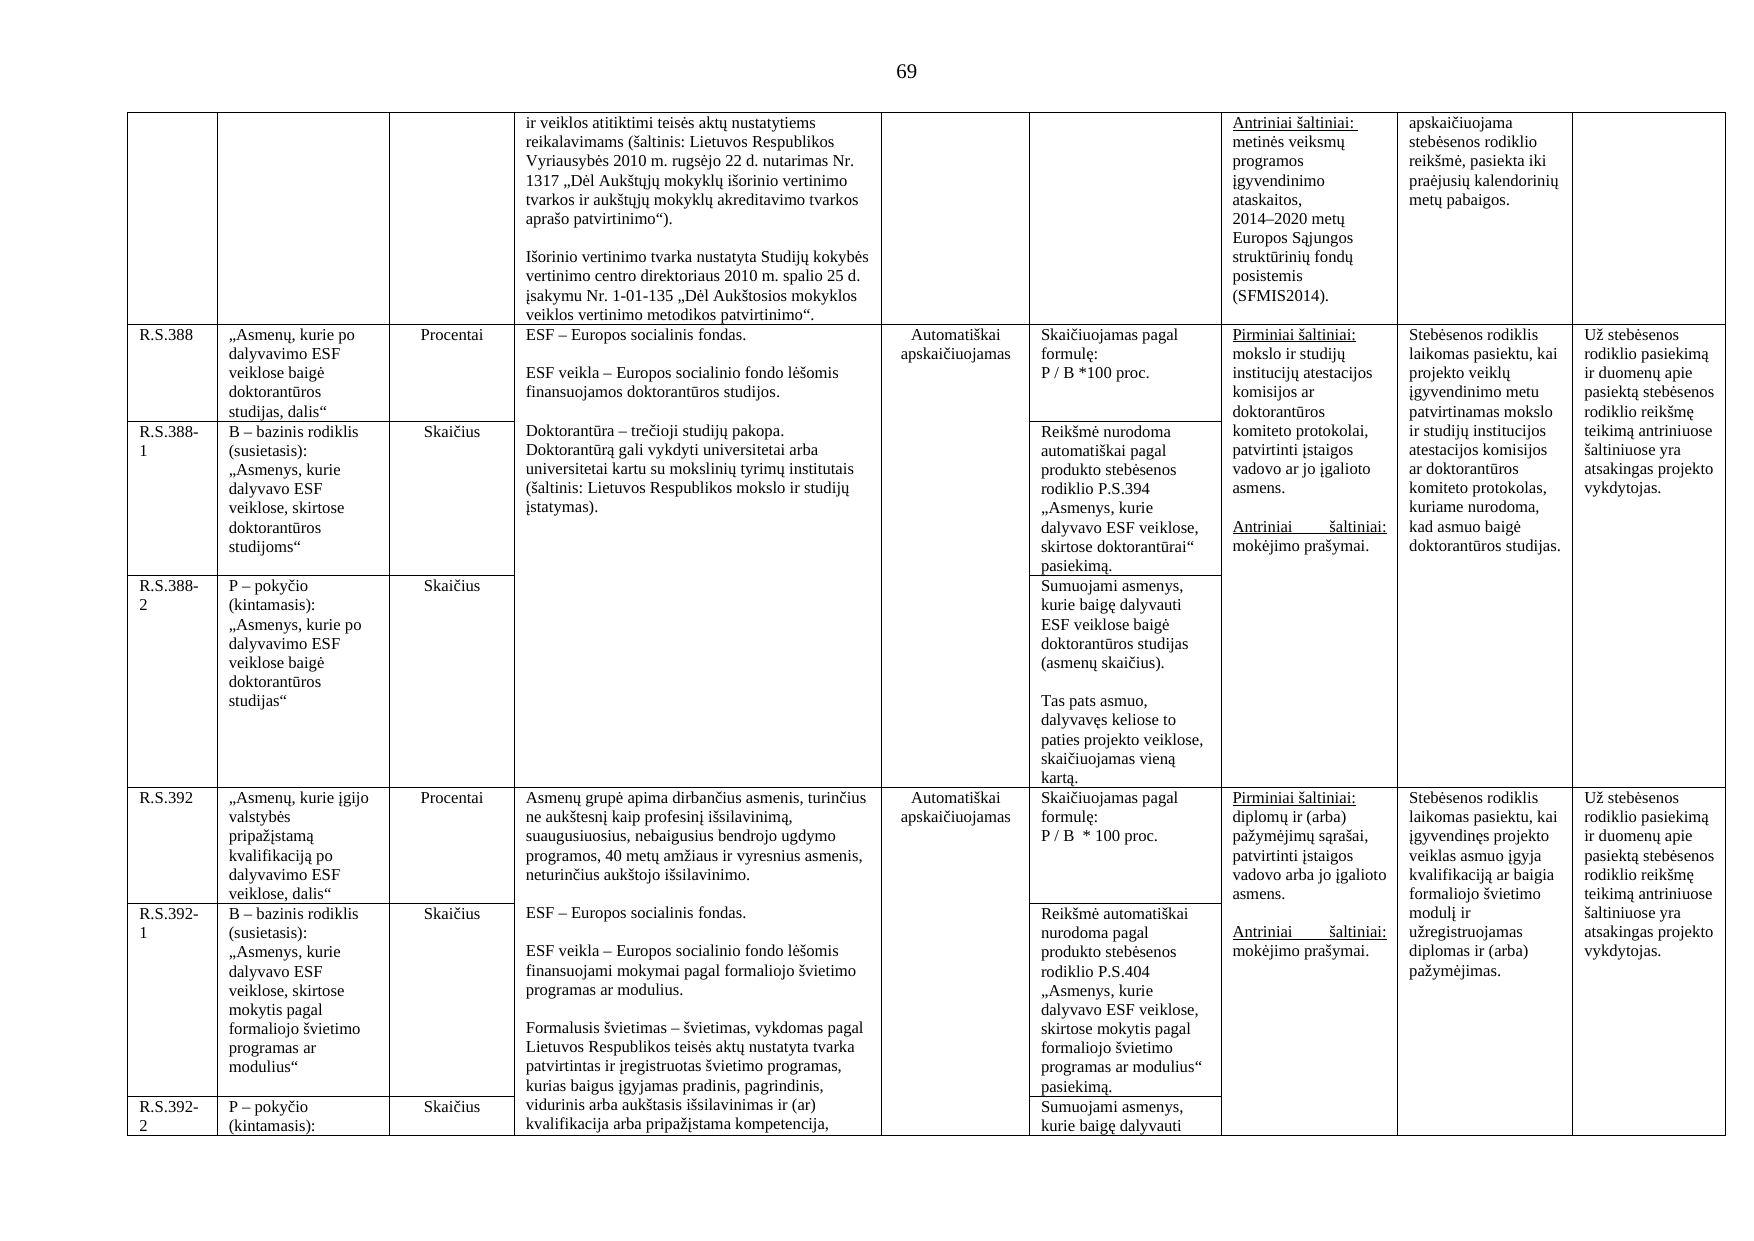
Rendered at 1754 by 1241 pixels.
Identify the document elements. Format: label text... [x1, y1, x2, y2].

table_cell R.S.388-2 [128, 576, 217, 787]
table_cell Skaičius [390, 1097, 514, 1135]
table_cell P – pokyčio (kintamasis): „Asmenys, kurie po dalyvavimo ESF veiklose baigė doktorantūros studijas“ [218, 576, 389, 787]
table_cell Sumuojami asmenys, kurie baigę dalyvauti ESF veiklose baigė doktorantūros studijas (asmenų skaičius). Tas pats asmuo, dalyvavęs keliose to paties projekto veiklose, skaičiuojamas vieną kartą. [1030, 576, 1221, 787]
table_cell B – bazinis rodiklis (susietasis): „Asmenys, kurie dalyvavo ESF veiklose, skirtose mokytis pagal formaliojo švietimo programas ar modulius“ [218, 904, 389, 1096]
table_cell P – pokyčio (kintamasis): [218, 1097, 389, 1135]
table_cell „Asmenų, kurie po dalyvavimo ESF veiklose baigė doktorantūros studijas, dalis“ [218, 325, 389, 421]
table_cell Antriniai šaltiniai: metinės veiksmų programos įgyvendinimo ataskaitos, 2014–2020 metų Europos Sąjungos struktūrinių fondų posistemis (SFMIS2014). [1222, 113, 1397, 324]
table_cell R.S.388-1 [128, 422, 217, 575]
table_cell Skaičiuojamas pagal formulę: P / B * 100 proc. [1030, 788, 1221, 903]
table_cell Skaičius [390, 904, 514, 1096]
table_cell Skaičius [390, 422, 514, 575]
table_cell R.S.392 [128, 788, 217, 903]
table_cell Asmenų grupė apima dirbančius asmenis, turinčius ne aukštesnį kaip profesinį išsilavinimą, suaugusiuosius, nebaigusius bendrojo ugdymo programos, 40 metų amžiaus ir vyresnius asmenis, neturinčius aukštojo išsilavinimo. ESF – Europos socialinis fondas. ESF veikla – Europos socialinio fondo lėšomis finansuojami mokymai pagal formaliojo švietimo programas ar modulius. Formalusis švietimas – švietimas, vykdomas pagal Lietuvos Respublikos teisės aktų nustatyta tvarka patvirtintas ir įregistruotas švietimo programas, kurias baigus įgyjamas pradinis, pagrindinis, vidurinis arba aukštasis išsilavinimas ir (ar) kvalifikacija arba pripažįstama kompetencija, [515, 788, 881, 1135]
table_cell ir veiklos atitiktimi teisės aktų nustatytiems reikalavimams (šaltinis: Lietuvos Respublikos Vyriausybės 2010 m. rugsėjo 22 d. nutarimas Nr. 1317 „Dėl Aukštųjų mokyklų išorinio vertinimo tvarkos ir aukštųjų mokyklų akreditavimo tvarkos aprašo patvirtinimo“). Išorinio vertinimo tvarka nustatyta Studijų kokybės vertinimo centro direktoriaus 2010 m. spalio 25 d. įsakymu Nr. 1-01-135 „Dėl Aukštosios mokyklos veiklos vertinimo metodikos patvirtinimo“. [515, 113, 881, 324]
table_cell R.S.392-2 [128, 1097, 217, 1135]
table_cell R.S.388 [128, 325, 217, 421]
table_cell Reikšmė automatiškai nurodoma pagal produkto stebėsenos rodiklio P.S.404 „Asmenys, kurie dalyvavo ESF veiklose, skirtose mokytis pagal formaliojo švietimo programas ar modulius“ pasiekimą. [1030, 904, 1221, 1096]
table_cell Stebėsenos rodiklis laikomas pasiektu, kai įgyvendinęs projekto veiklas asmuo įgyja kvalifikaciją ar baigia formaliojo švietimo modulį ir užregistruojamas diplomas ir (arba) pažymėjimas. [1398, 788, 1572, 1135]
table_cell Automatiškai apskaičiuojamas [882, 788, 1029, 1135]
table_cell Automatiškai apskaičiuojamas [882, 325, 1029, 787]
table_cell ESF – Europos socialinis fondas. ESF veikla – Europos socialinio fondo lėšomis finansuojamos doktorantūros studijos. Doktorantūra – trečioji studijų pakopa. Doktorantūrą gali vykdyti universitetai arba universitetai kartu su mokslinių tyrimų institutais (šaltinis: Lietuvos Respublikos mokslo ir studijų įstatymas). [515, 325, 881, 787]
table_cell Sumuojami asmenys, kurie baigę dalyvauti [1030, 1097, 1221, 1135]
table_cell „Asmenų, kurie įgijo valstybės pripažįstamą kvalifikaciją po dalyvavimo ESF veiklose, dalis“ [218, 788, 389, 903]
table_cell [882, 113, 1029, 324]
table_cell R.S.392-1 [128, 904, 217, 1096]
table_cell Procentai [390, 325, 514, 421]
table_cell Reikšmė nurodoma automatiškai pagal produkto stebėsenos rodiklio P.S.394 „Asmenys, kurie dalyvavo ESF veiklose, skirtose doktorantūrai“ pasiekimą. [1030, 422, 1221, 575]
table_cell Už stebėsenos rodiklio pasiekimą ir duomenų apie pasiektą stebėsenos rodiklio reikšmę teikimą antriniuose šaltiniuose yra atsakingas projekto vykdytojas. [1573, 325, 1725, 787]
table_cell Stebėsenos rodiklis laikomas pasiektu, kai projekto veiklų įgyvendinimo metu patvirtinamas mokslo ir studijų institucijos atestacijos komisijos ar doktorantūros komiteto protokolas, kuriame nurodoma, kad asmuo baigė doktorantūros studijas. [1398, 325, 1572, 787]
table_cell Procentai [390, 788, 514, 903]
table_cell apskaičiuojama stebėsenos rodiklio reikšmė, pasiekta iki praėjusių kalendorinių metų pabaigos. [1398, 113, 1572, 324]
table_cell [390, 113, 514, 324]
table_cell [128, 113, 217, 324]
table_cell [1573, 113, 1725, 324]
table_cell Už stebėsenos rodiklio pasiekimą ir duomenų apie pasiektą stebėsenos rodiklio reikšmę teikimą antriniuose šaltiniuose yra atsakingas projekto vykdytojas. [1573, 788, 1725, 1135]
table_cell Skaičius [390, 576, 514, 787]
table_cell Pirminiai šaltiniai: diplomų ir (arba) pažymėjimų sąrašai, patvirtinti įstaigos vadovo arba jo įgalioto asmens. Antriniai šaltiniai: mokėjimo prašymai. [1222, 788, 1397, 1135]
table_cell Pirminiai šaltiniai: mokslo ir studijų institucijų atestacijos komisijos ar doktorantūros komiteto protokolai, patvirtinti įstaigos vadovo ar jo įgalioto asmens. Antriniai šaltiniai: mokėjimo prašymai. [1222, 325, 1397, 787]
table_cell B – bazinis rodiklis (susietasis): „Asmenys, kurie dalyvavo ESF veiklose, skirtose doktorantūros studijoms“ [218, 422, 389, 575]
table_cell [1030, 113, 1221, 324]
table_cell [218, 113, 389, 324]
table_cell Skaičiuojamas pagal formulę: P / B *100 proc. [1030, 325, 1221, 421]
